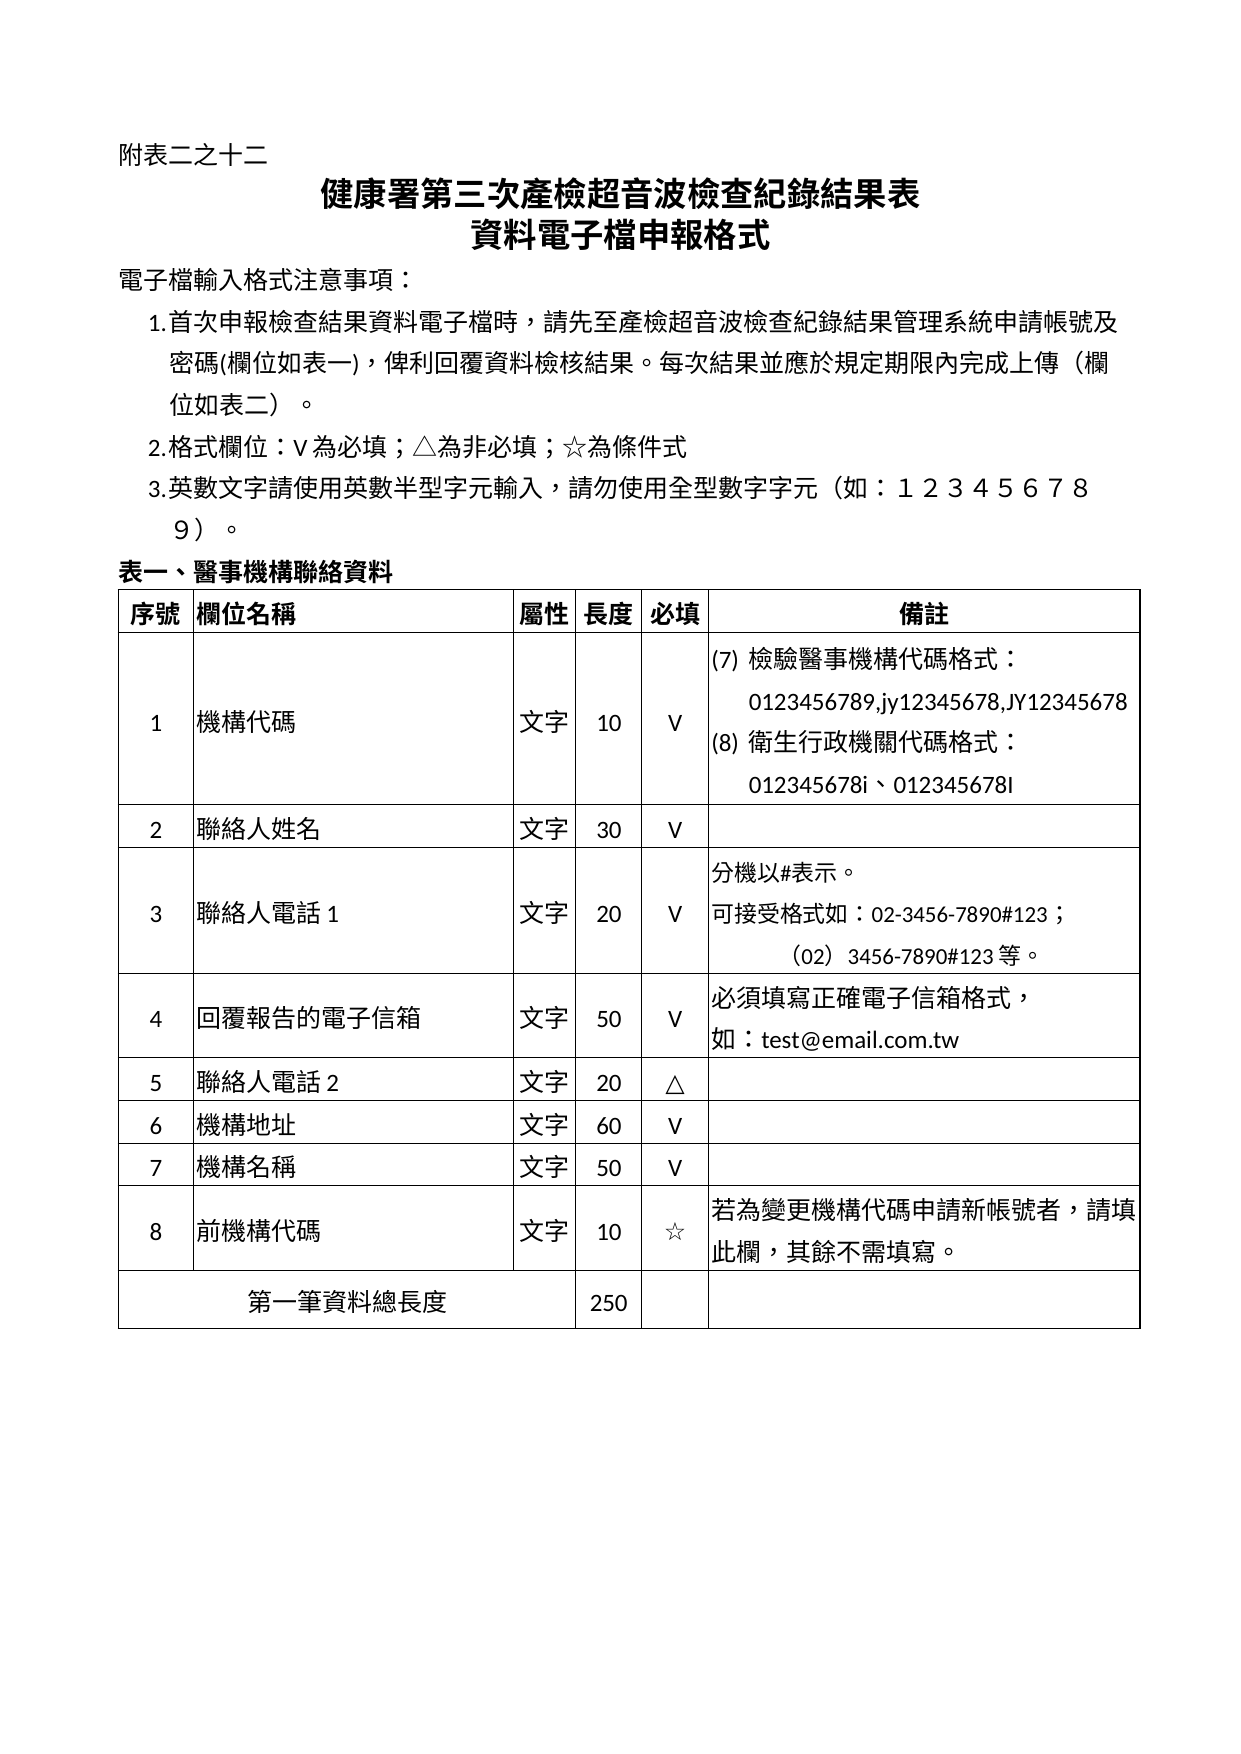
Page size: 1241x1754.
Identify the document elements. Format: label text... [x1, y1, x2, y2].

table_cell 機構代碼 [194, 633, 513, 804]
table_cell 20 [576, 1058, 641, 1100]
table_cell 1 [119, 633, 193, 804]
table_cell 2 [119, 805, 193, 847]
table_cell 分機以#表示。 可接受格式如：02-3456-7890#123； （02）3456-7890#123等。 [709, 848, 1139, 973]
table_cell 60 [576, 1101, 641, 1142]
table_cell [642, 1271, 708, 1328]
table_header 備註 [709, 590, 1139, 632]
table_header 必填 [642, 590, 708, 632]
table_cell 50 [576, 1144, 641, 1185]
table_cell V [642, 805, 708, 847]
text 電子檔輸入格式注意事項： [118, 256, 1122, 298]
table_cell [709, 1271, 1139, 1328]
table_cell 前機構代碼 [194, 1186, 513, 1269]
text 表一、醫事機構聯絡資料 [118, 548, 1122, 589]
table_cell [709, 1058, 1139, 1100]
table_cell 4 [119, 974, 193, 1057]
table_cell 文字 [514, 974, 575, 1057]
table_header 序號 [119, 590, 193, 632]
table_cell 8 [119, 1186, 193, 1269]
table_cell 6 [119, 1101, 193, 1142]
table_cell 5 [119, 1058, 193, 1100]
table_cell 文字 [514, 633, 575, 804]
table_header 欄位名稱 [194, 590, 513, 632]
list 首次申報檢查結果資料電子檔時，請先至產檢超音波檢查紀錄結果管理系統申請帳號及密碼(欄位如表一)，俾利回覆資料檢核結果。每次結果並應於規定期限內完成上傳（欄位如表二）。 [148, 298, 1122, 423]
table_cell [709, 1144, 1139, 1185]
table_cell 10 [576, 633, 641, 804]
table_header 長度 [576, 590, 641, 632]
table_cell 文字 [514, 1144, 575, 1185]
table_cell 回覆報告的電子信箱 [194, 974, 513, 1057]
table_cell 20 [576, 848, 641, 973]
table_header 屬性 [514, 590, 575, 632]
table_cell [709, 805, 1139, 847]
table_cell 若為變更機構代碼申請新帳號者，請填此欄，其餘不需填寫。 [709, 1186, 1139, 1269]
table_cell 機構名稱 [194, 1144, 513, 1185]
table_cell 3 [119, 848, 193, 973]
table_cell 第一筆資料總長度 [119, 1271, 575, 1328]
table_cell △ [642, 1058, 708, 1100]
list 英數文字請使用英數半型字元輸入，請勿使用全型數字字元（如：１２３４５６７８９）。 [148, 464, 1122, 548]
table_cell 必須填寫正確電子信箱格式， 如：test@email.com.tw [709, 974, 1139, 1057]
table_cell [709, 1101, 1139, 1142]
table_cell 文字 [514, 1101, 575, 1142]
table_cell 250 [576, 1271, 641, 1328]
text 附表二之十二 [118, 131, 1122, 173]
table_cell 檢驗醫事機構代碼格式：0123456789,jy12345678,JY12345678 衛生行政機關代碼格式： 012345678i、012345678I [709, 633, 1139, 804]
table_cell 聯絡人電話2 [194, 1058, 513, 1100]
table_cell 機構地址 [194, 1101, 513, 1142]
text 資料電子檔申報格式 [118, 214, 1122, 256]
table_cell V [642, 633, 708, 804]
table_cell 聯絡人電話1 [194, 848, 513, 973]
table_cell V [642, 848, 708, 973]
table_cell ☆ [642, 1186, 708, 1269]
table_cell 文字 [514, 1058, 575, 1100]
table_cell 文字 [514, 805, 575, 847]
table_cell 10 [576, 1186, 641, 1269]
table_cell 50 [576, 974, 641, 1057]
table_cell 文字 [514, 1186, 575, 1269]
table_cell 文字 [514, 848, 575, 973]
list 格式欄位：V為必填；△為非必填；☆為條件式 [148, 423, 1122, 464]
table_cell V [642, 1144, 708, 1185]
table_cell 7 [119, 1144, 193, 1185]
table_cell V [642, 974, 708, 1057]
text 健康署第三次產檢超音波檢查紀錄結果表 [118, 173, 1122, 214]
table_cell 30 [576, 805, 641, 847]
table_cell V [642, 1101, 708, 1142]
table_cell 聯絡人姓名 [194, 805, 513, 847]
